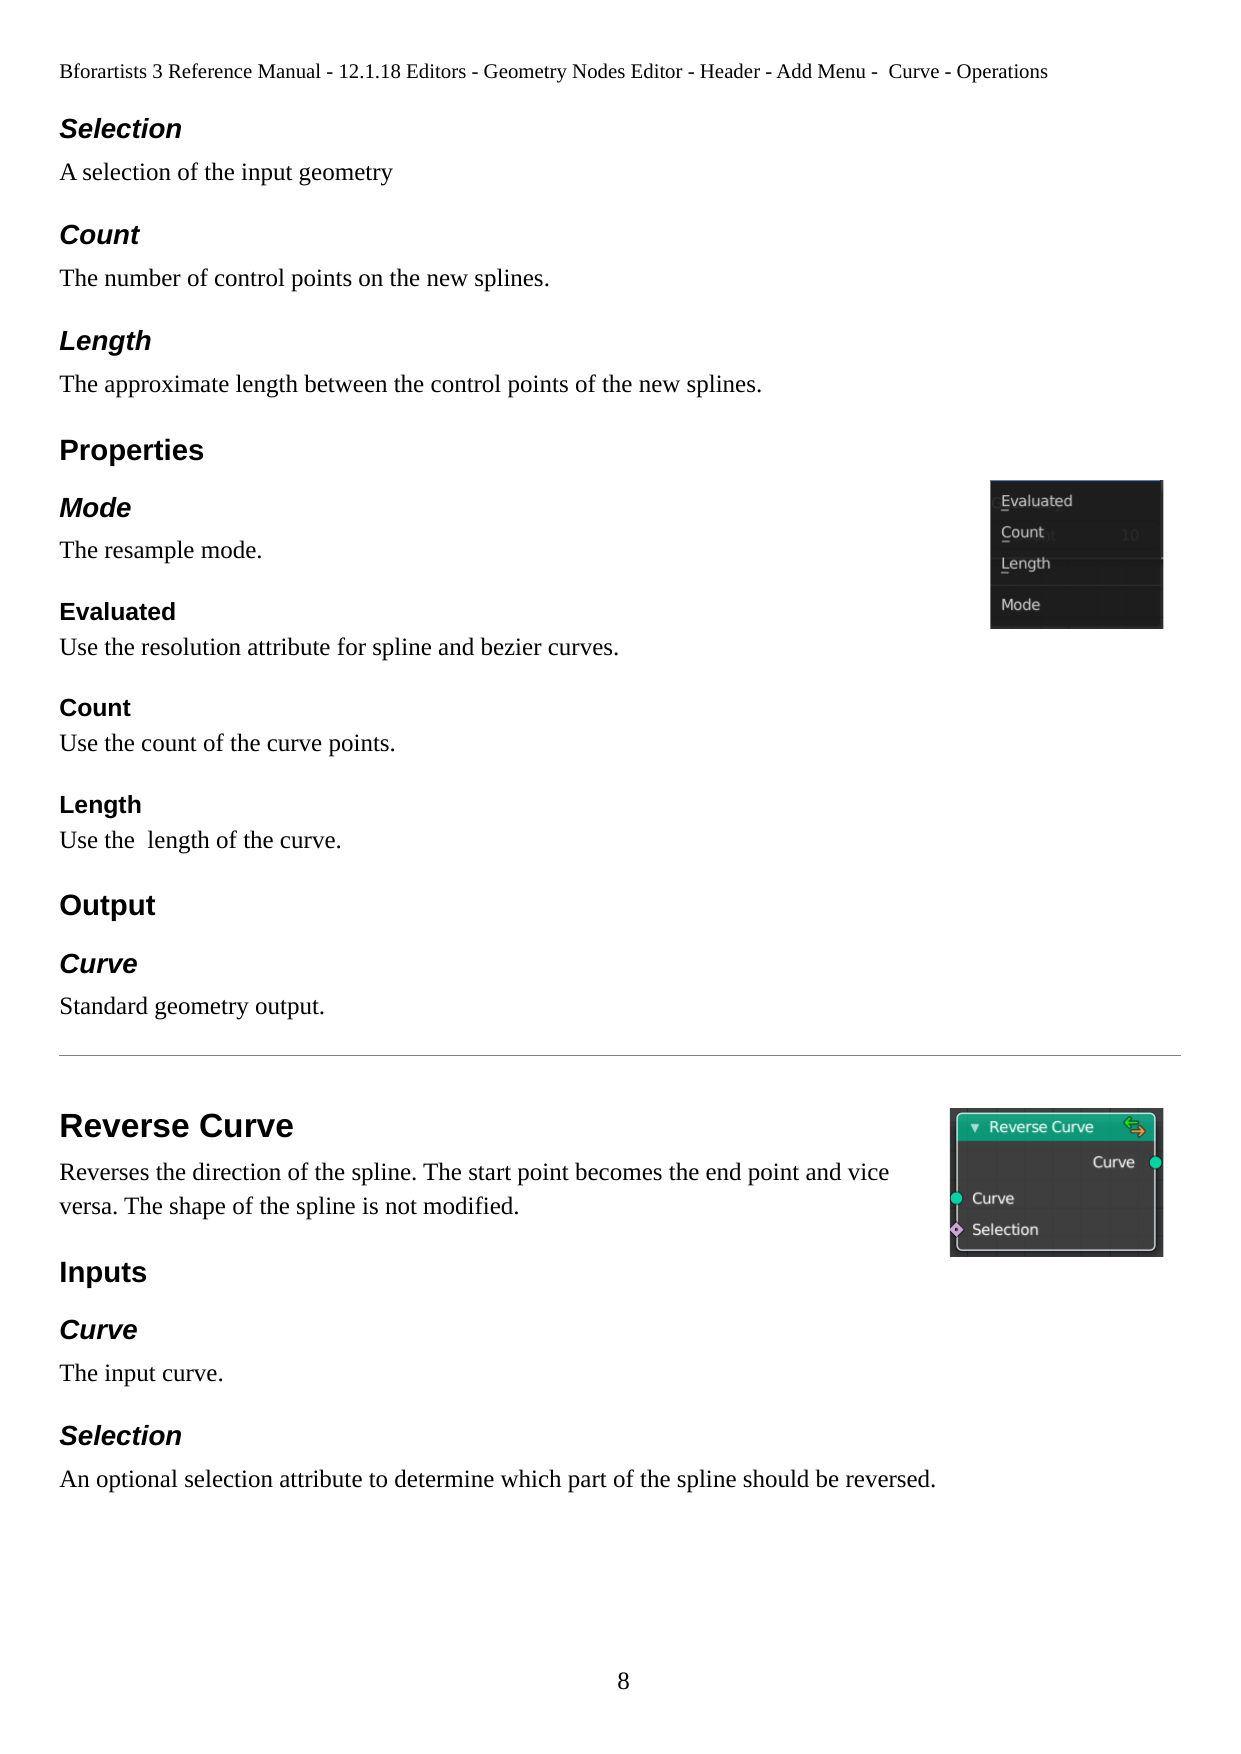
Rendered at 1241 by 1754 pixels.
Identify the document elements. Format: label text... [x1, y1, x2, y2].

subtitle Length [59, 324, 1181, 356]
text Use the resolution attribute for spline and bezier curves. [59, 632, 1181, 661]
subtitle Length [59, 790, 1181, 818]
subtitle [1164, 491, 1181, 523]
subtitle Properties [59, 432, 1181, 466]
subtitle Count [59, 693, 1181, 722]
subtitle Count [59, 218, 1181, 250]
subtitle Curve [59, 1313, 1181, 1345]
subtitle Selection [59, 113, 1181, 144]
text The input curve. [59, 1358, 1181, 1387]
text Standard geometry output. [59, 991, 1181, 1020]
text An optional selection attribute to determine which part of the spline should be reversed. [59, 1464, 1181, 1493]
text The approximate length between the control points of the new splines. [59, 369, 1181, 398]
subtitle [1164, 597, 1181, 626]
text Reverses the direction of the spline. The start point becomes the end point and vice versa. The shape of the spline is not modified. [59, 1157, 949, 1220]
subtitle Inputs [59, 1255, 1181, 1288]
subtitle Output [59, 888, 1181, 922]
text A selection of the input geometry [59, 157, 1181, 186]
text The number of control points on the new splines. [59, 263, 1181, 292]
picture [990, 480, 1164, 629]
subtitle Selection [59, 1419, 1181, 1451]
text The resample mode. [59, 536, 990, 564]
subtitle Mode [59, 491, 990, 523]
subtitle Reverse Curve [59, 1106, 1181, 1144]
text Use the count of the curve points. [59, 728, 1181, 757]
text [1164, 536, 1181, 564]
subtitle Evaluated [59, 597, 990, 626]
picture [949, 1108, 1164, 1257]
subtitle Curve [59, 947, 1181, 979]
text Use the length of the curve. [59, 825, 1181, 853]
